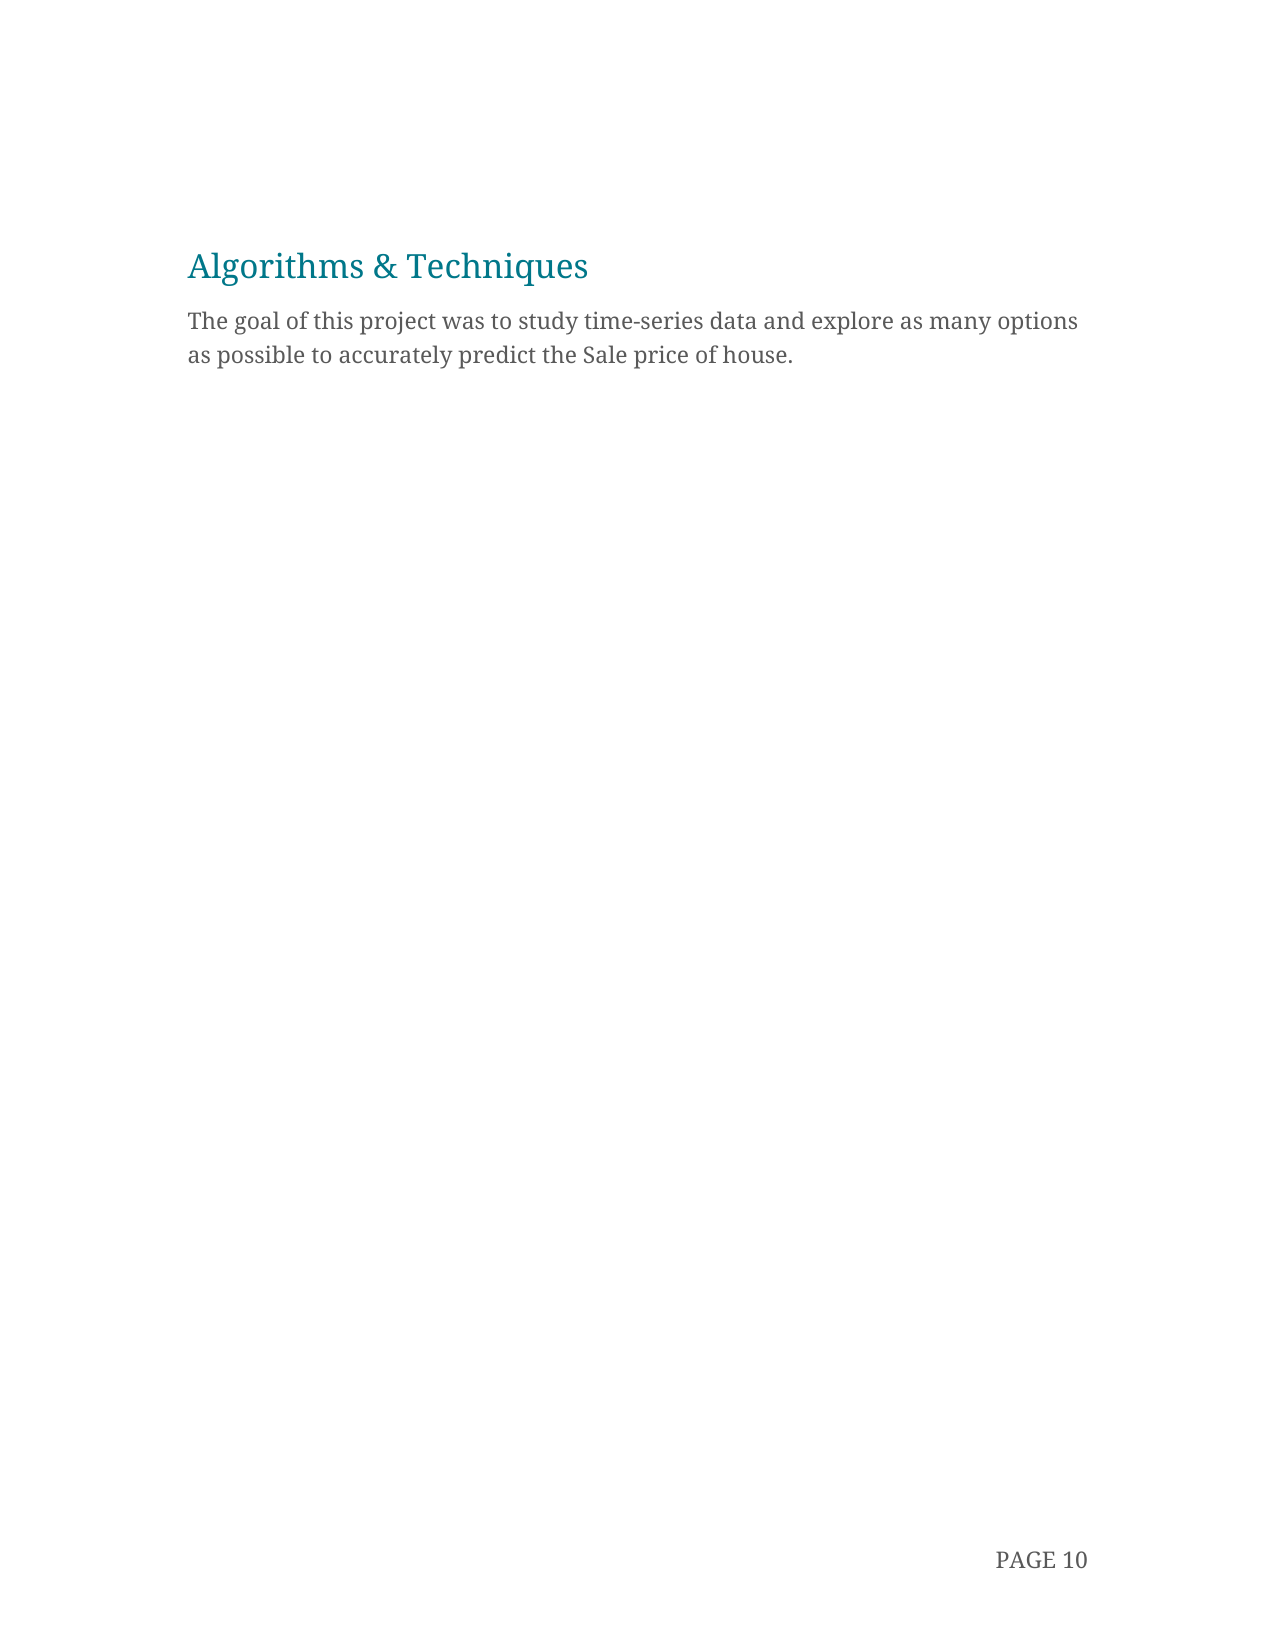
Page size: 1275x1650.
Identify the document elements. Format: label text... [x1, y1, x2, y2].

subtitle Algorithms & Techniques [187, 242, 1087, 288]
text The goal of this project was to study time-series data and explore as many options as possible to accurately predict the Sale price of house. [187, 305, 1087, 371]
